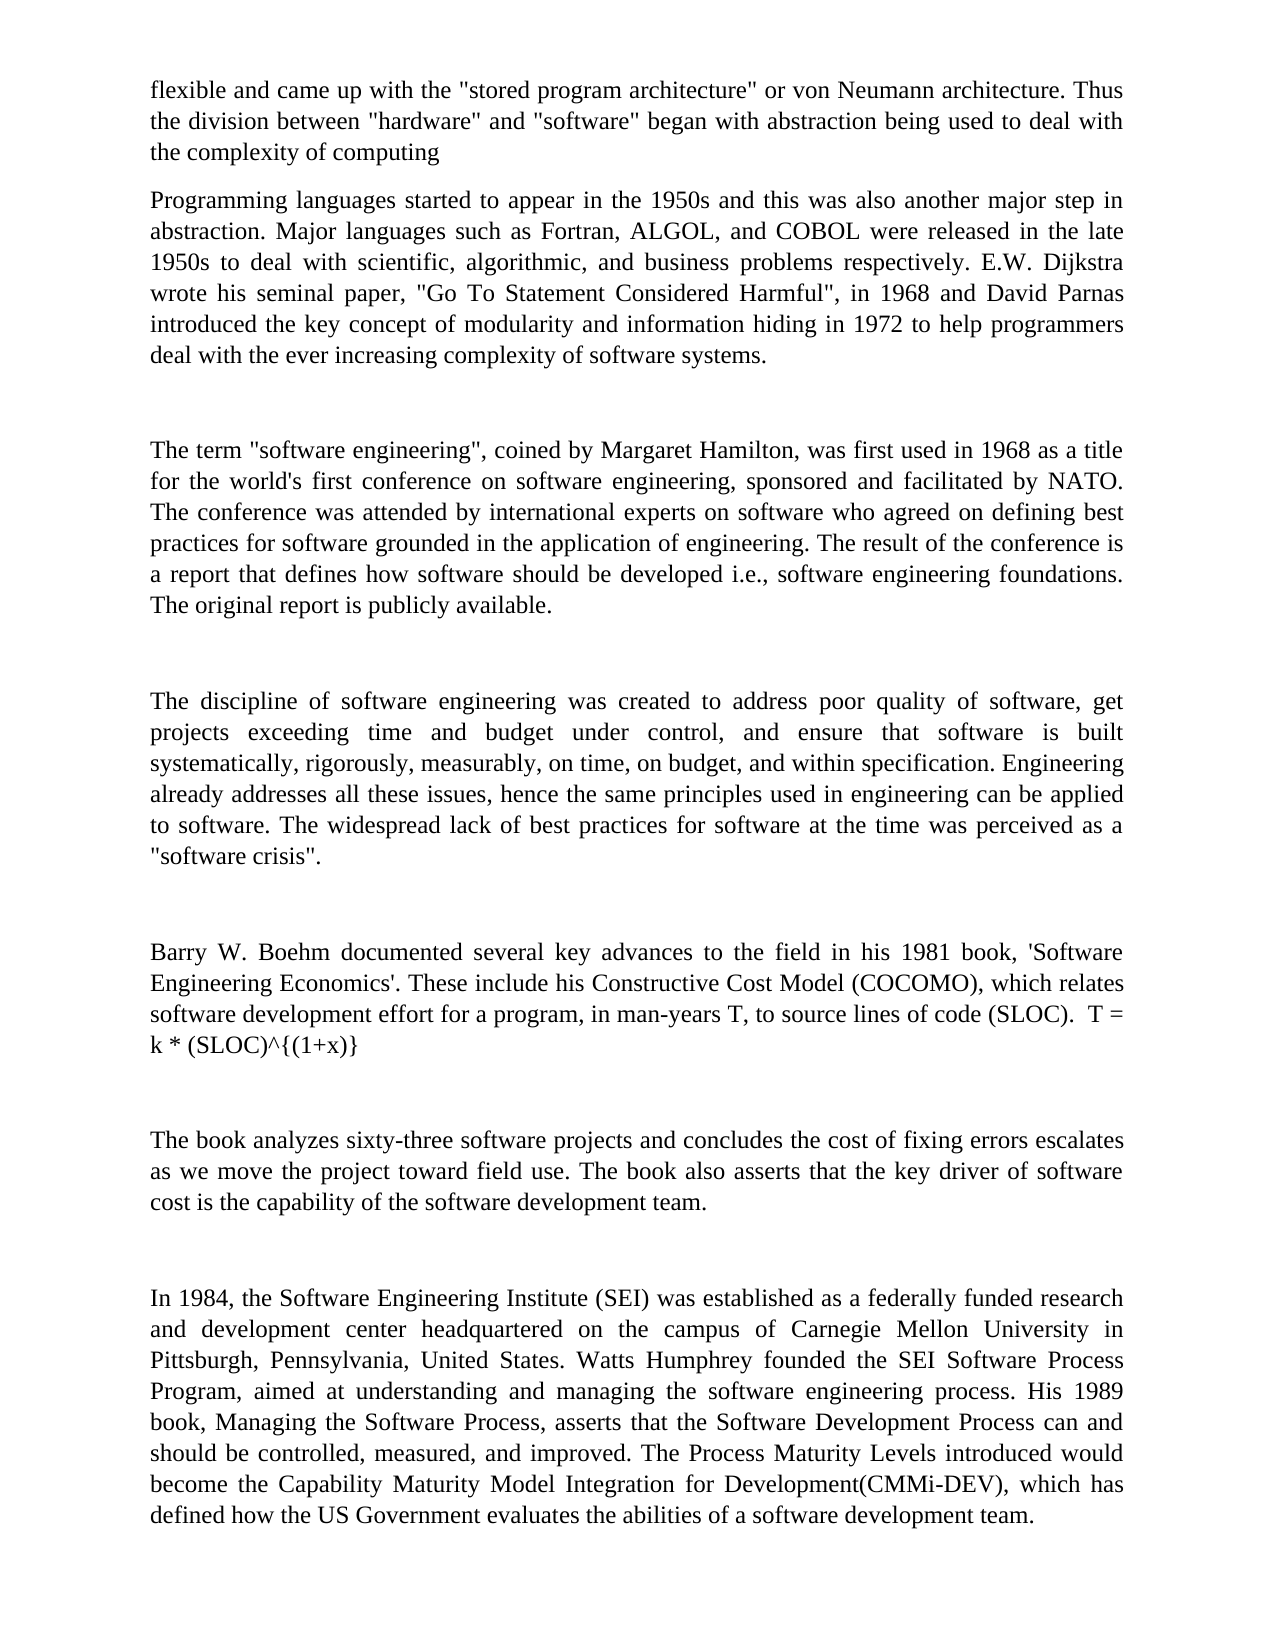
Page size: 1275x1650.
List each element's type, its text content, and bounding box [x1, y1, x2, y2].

text flexible and came up with the "stored program architecture" or von Neumann architecture. Thus the division between "hardware" and "software" began with abstraction being used to deal with the complexity of computing [150, 75, 1125, 166]
text The book analyzes sixty-three software projects and concludes the cost of fixing errors escalates as we move the project toward field use. The book also asserts that the key driver of software cost is the capability of the software development team. [150, 1125, 1125, 1216]
text The discipline of software engineering was created to address poor quality of software, get projects exceeding time and budget under control, and ensure that software is built systematically, rigorously, measurably, on time, on budget, and within specification. Engineering already addresses all these issues, hence the same principles used in engineering can be applied to software. The widespread lack of best practices for software at the time was perceived as a "software crisis". [150, 686, 1125, 870]
text The term "software engineering", coined by Margaret Hamilton, was first used in 1968 as a title for the world's first conference on software engineering, sponsored and facilitated by NATO. The conference was attended by international experts on software who agreed on defining best practices for software grounded in the application of engineering. The result of the conference is a report that defines how software should be developed i.e., software engineering foundations. The original report is publicly available. [150, 435, 1125, 619]
text Barry W. Boehm documented several key advances to the field in his 1981 book, 'Software Engineering Economics'. These include his Constructive Cost Model (COCOMO), which relates software development effort for a program, in man-years T, to source lines of code (SLOC). T = k * (SLOC)^{(1+x)} [150, 937, 1125, 1058]
text Programming languages started to appear in the 1950s and this was also another major step in abstraction. Major languages such as Fortran, ALGOL, and COBOL were released in the late 1950s to deal with scientific, algorithmic, and business problems respectively. E.W. Dijkstra wrote his seminal paper, "Go To Statement Considered Harmful", in 1968 and David Parnas introduced the key concept of modularity and information hiding in 1972 to help programmers deal with the ever increasing complexity of software systems. [150, 185, 1125, 369]
text In 1984, the Software Engineering Institute (SEI) was established as a federally funded research and development center headquartered on the campus of Carnegie Mellon University in Pittsburgh, Pennsylvania, United States. Watts Humphrey founded the SEI Software Process Program, aimed at understanding and managing the software engineering process. His 1989 book, Managing the Software Process, asserts that the Software Development Process can and should be controlled, measured, and improved. The Process Maturity Levels introduced would become the Capability Maturity Model Integration for Development(CMMi-DEV), which has defined how the US Government evaluates the abilities of a software development team. [150, 1283, 1125, 1529]
